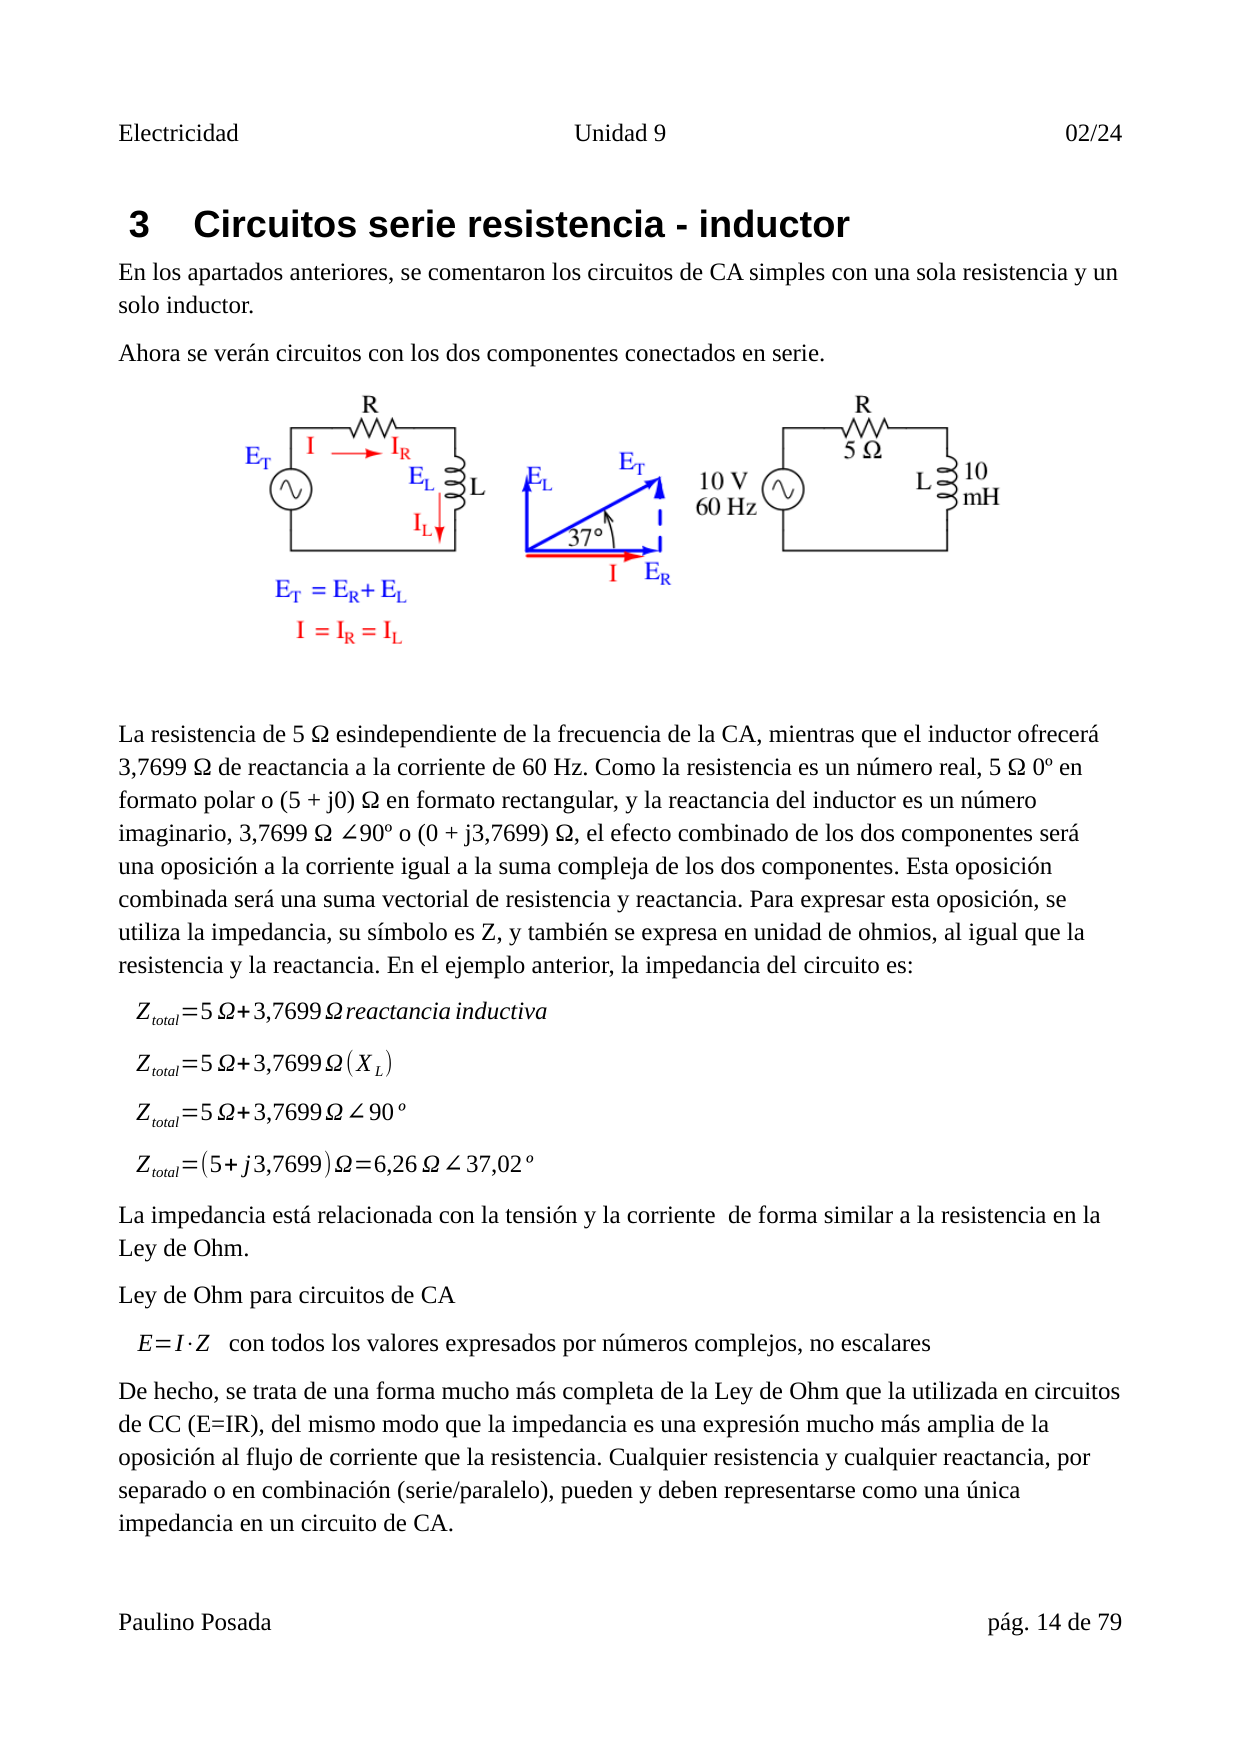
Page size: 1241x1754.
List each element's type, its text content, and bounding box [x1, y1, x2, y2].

text La resistencia de 5 Ω esindependiente de la frecuencia de la CA, mientras que el inductor ofrecerá 3,7699 Ω de reactancia a la corriente de 60 Hz. Como la resistencia es un número real, 5 Ω 0º en formato polar o (5 + j0) Ω en formato rectangular, y la reactancia del inductor es un número imaginario, 3,7699 Ω ∠90º o (0 + j3,7699) Ω, el efecto combinado de los dos componentes será una oposición a la corriente igual a la suma compleja de los dos componentes. Esta oposición combinada será una suma vectorial de resistencia y reactancia. Para expresar esta oposición, se utiliza la impedancia, su símbolo es Z, y también se expresa en unidad de ohmios, al igual que la resistencia y la reactancia. En el ejemplo anterior, la impedancia del circuito es: [118, 719, 1122, 979]
text De hecho, se trata de una forma mucho más completa de la Ley de Ohm que la utilizada en circuitos de CC (E=IR), del mismo modo que la impedancia es una expresión mucho más amplia de la oposición al flujo de corriente que la resistencia. Cualquier resistencia y cualquier reactancia, por separado o en combinación (serie/paralelo), pueden y deben representarse como una única impedancia en un circuito de CA. [118, 1376, 1122, 1537]
text En los apartados anteriores, se comentaron los circuitos de CA simples con una sola resistencia y un solo inductor. [118, 257, 1122, 319]
text con todos los valores expresados por números complejos, no escalares [118, 1328, 1122, 1357]
text Ahora se verán circuitos con los dos componentes conectados en serie. [118, 338, 1122, 367]
picture [225, 385, 1015, 647]
text Ley de Ohm para circuitos de CA [118, 1281, 1122, 1309]
text La impedancia está relacionada con la tensión y la corriente de forma similar a la resistencia en la Ley de Ohm. [118, 1200, 1122, 1262]
subtitle Circuitos serie resistencia - inductor [118, 201, 1122, 245]
